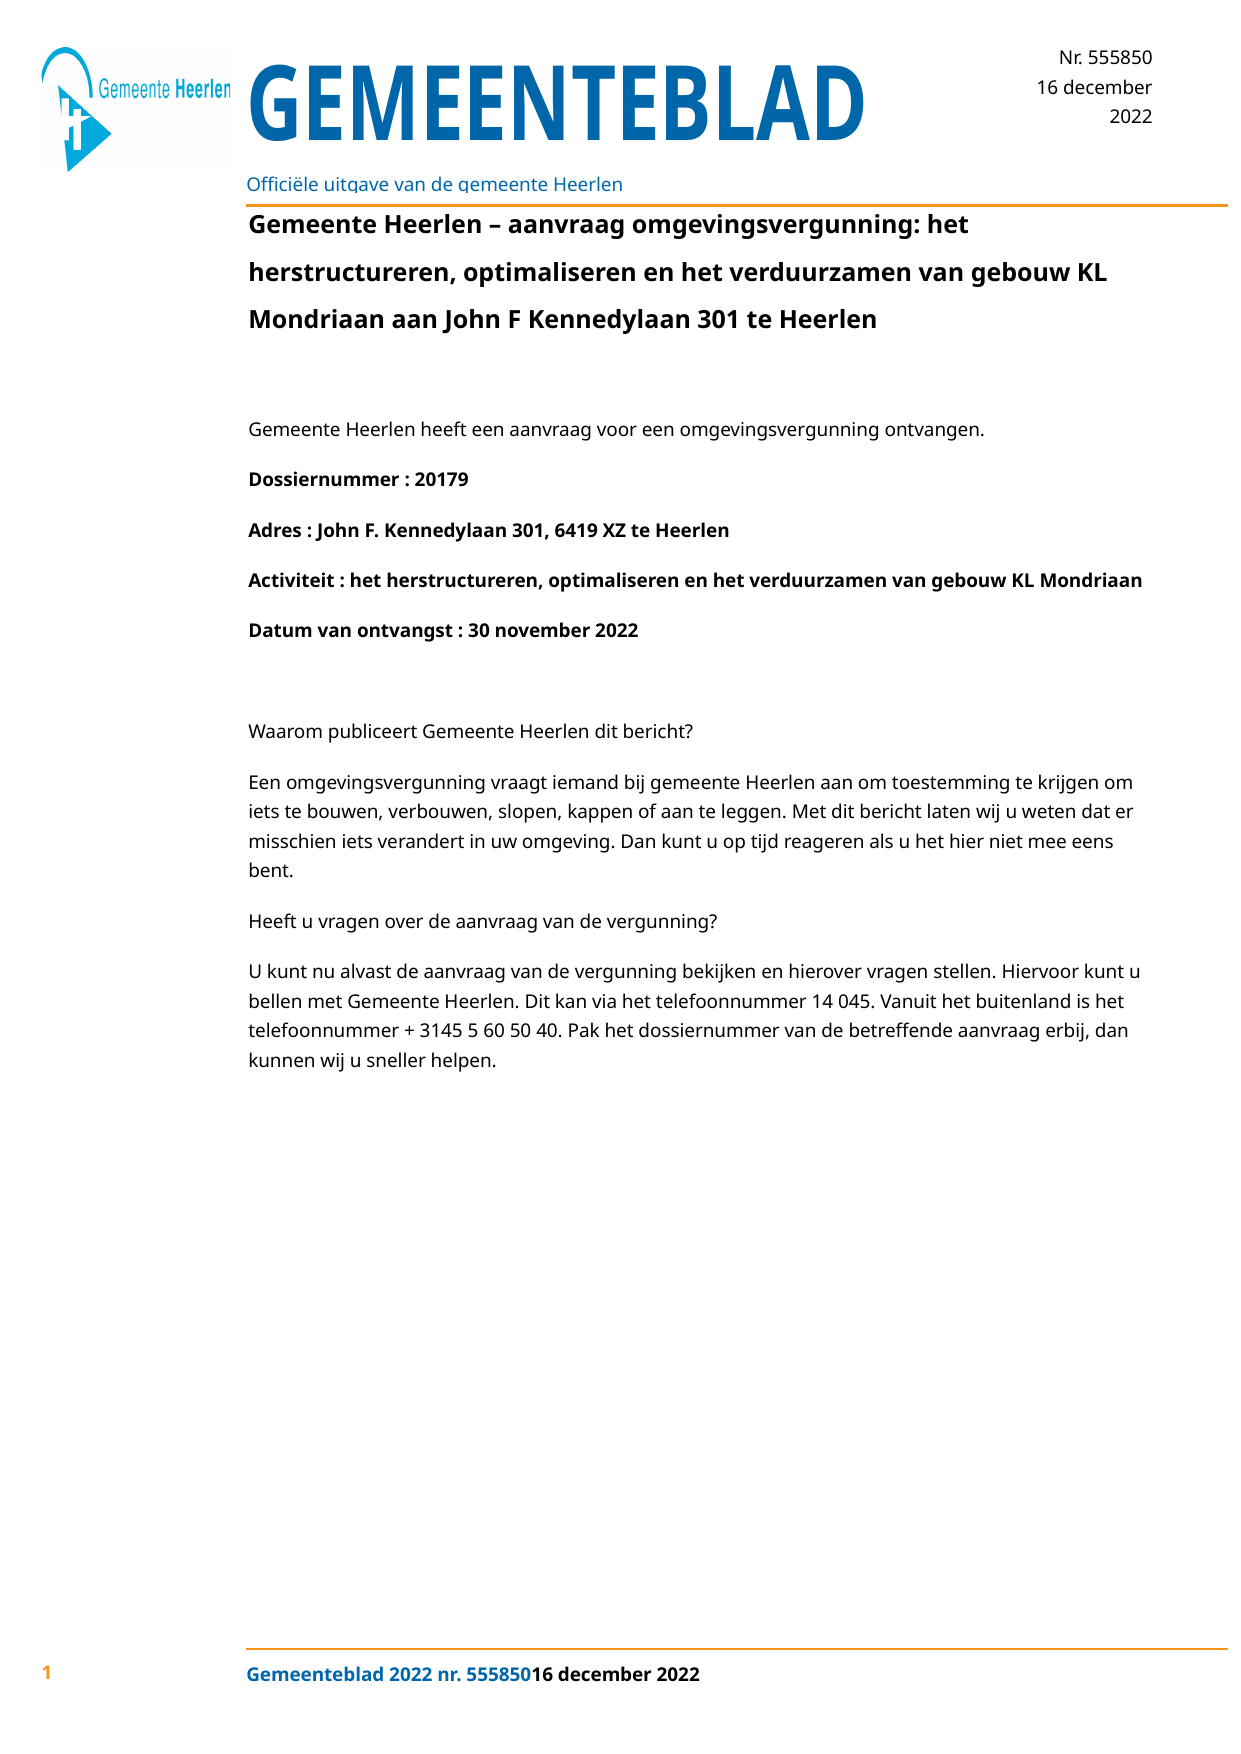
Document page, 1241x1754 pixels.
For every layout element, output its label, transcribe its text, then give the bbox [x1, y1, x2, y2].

text Waarom publiceert Gemeente Heerlen dit bericht? [248, 718, 1152, 744]
picture [41, 47, 231, 172]
text Heeft u vragen over de aanvraag van de vergunning? [248, 908, 1152, 934]
picture [41, 47, 59, 70]
text U kunt nu alvast de aanvraag van de vergunning bekijken en hierover vragen stellen. Hiervoor kunt u bellen met Gemeente Heerlen. Dit kan via het telefoonnummer 14 045. Vanuit het buitenland is het telefoonnummer + 3145 5 60 50 40. Pak het dossiernummer van de betreffende aanvraag erbij, dan kunnen wij u sneller helpen. [248, 958, 1152, 1073]
text Een omgevingsvergunning vraagt iemand bij gemeente Heerlen aan om toestemming te krijgen om iets te bouwen, verbouwen, slopen, kappen of aan te leggen. Met dit bericht laten wij u weten dat er misschien iets verandert in uw omgeving. Dan kunt u op tijd reageren als u het hier niet mee eens bent. [248, 769, 1152, 883]
text Gemeente Heerlen heeft een aanvraag voor een omgevingsvergunning ontvangen. [248, 416, 1152, 442]
text Activiteit : het herstructureren, optimaliseren en het verduurzamen van gebouw KL Mondriaan [248, 567, 1152, 593]
text Adres : John F. Kennedylaan 301, 6419 XZ te Heerlen [248, 517, 1152, 542]
text Gemeente Heerlen – aanvraag omgevingsvergunning: het herstructureren, optimaliseren en het verduurzamen van gebouw KL Mondriaan aan John F Kennedylaan 301 te Heerlen [248, 207, 1152, 336]
text Datum van ontvangst : 30 november 2022 [248, 618, 1152, 643]
text Dossiernummer : 20179 [248, 466, 1152, 492]
